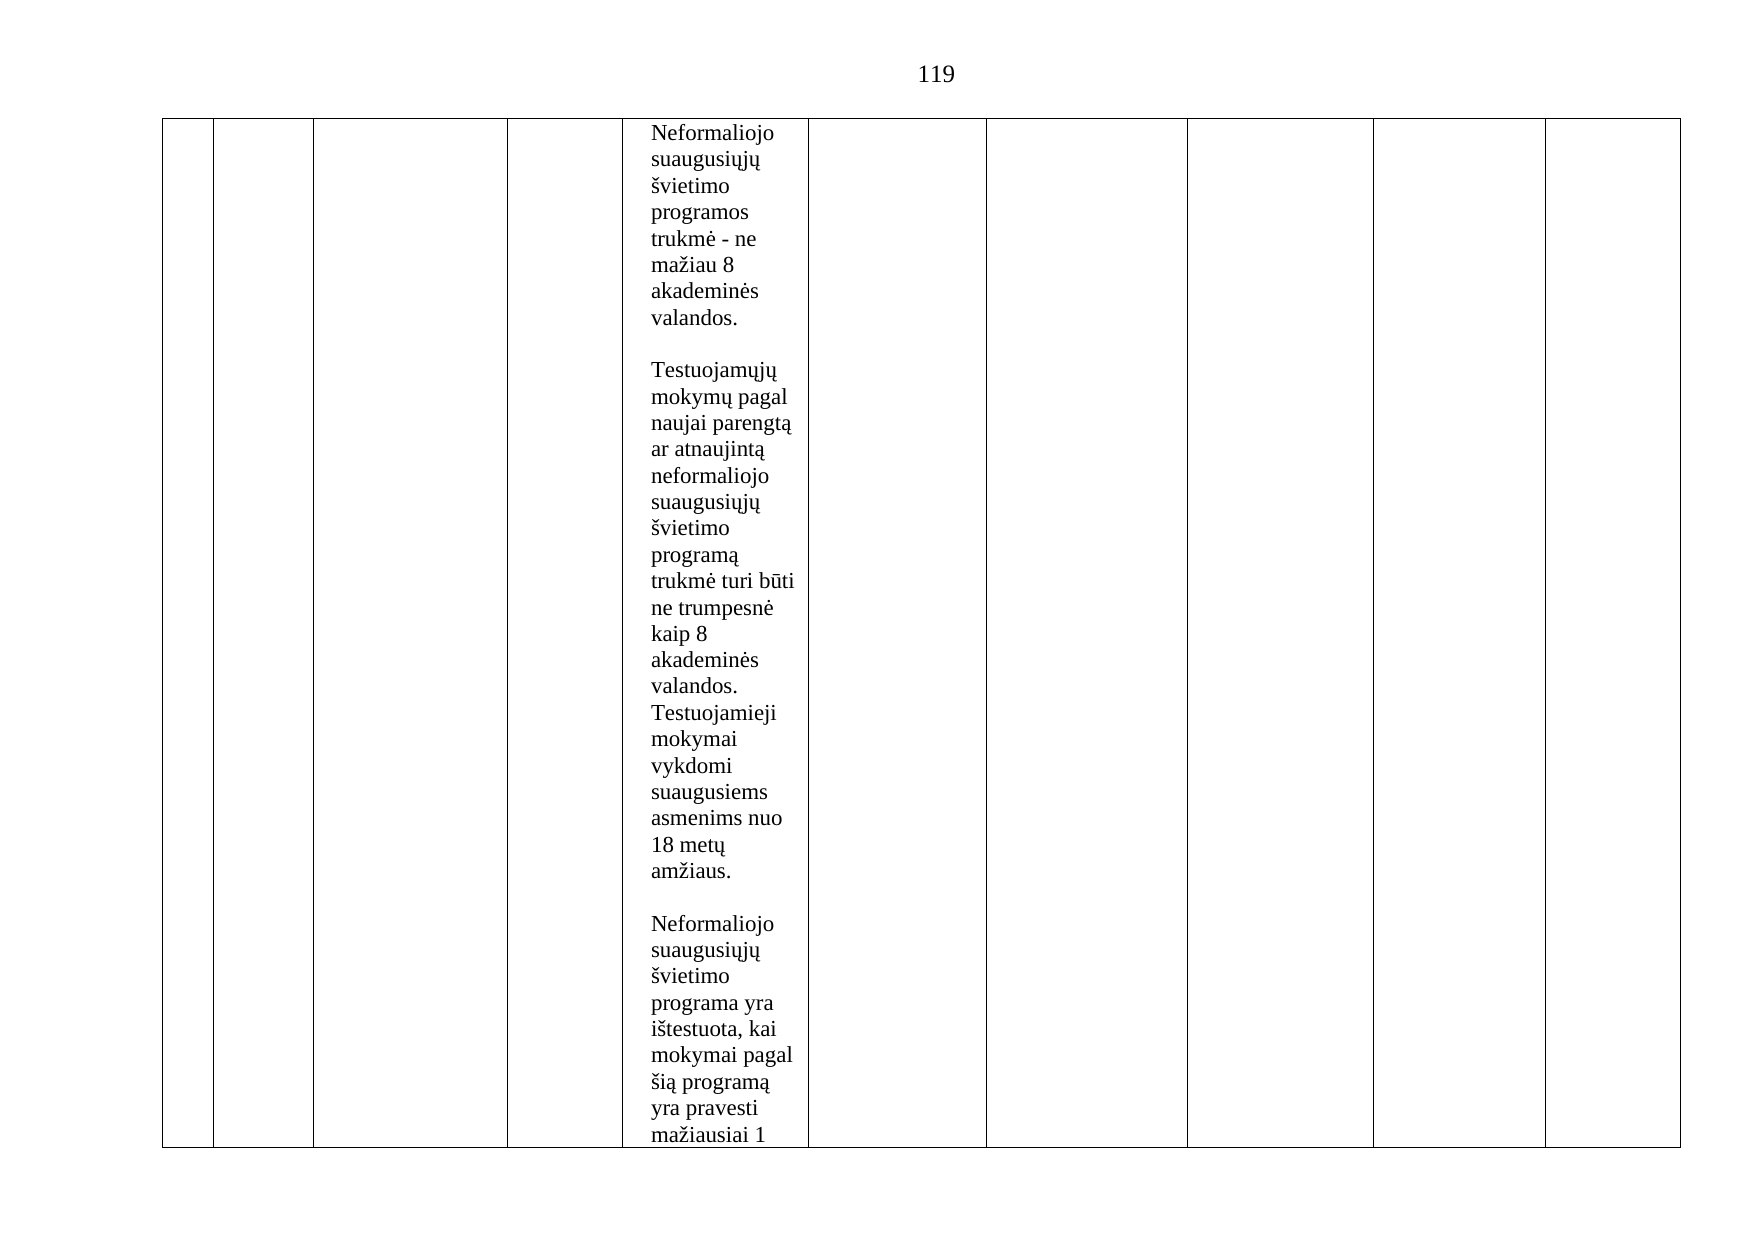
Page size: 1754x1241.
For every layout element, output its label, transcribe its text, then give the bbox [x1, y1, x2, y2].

table_cell [163, 119, 213, 1147]
table_cell [214, 119, 313, 1147]
table_cell [508, 119, 622, 1147]
table_cell Neformaliojo suaugusiųjų švietimo programos trukmė - ne mažiau 8 akademinės valandos. Testuojamųjų mokymų pagal naujai parengtą ar atnaujintą neformaliojo suaugusiųjų švietimo programą trukmė turi būti ne trumpesnė kaip 8 akademinės valandos. Testuojamieji mokymai vykdomi suaugusiems asmenims nuo 18 metų amžiaus. Neformaliojo suaugusiųjų švietimo programa yra ištestuota, kai mokymai pagal šią programą yra pravesti mažiausiai 1 [623, 119, 808, 1147]
table_cell [1374, 119, 1545, 1147]
table_cell [987, 119, 1187, 1147]
table_cell [1546, 119, 1680, 1147]
table_cell [314, 119, 507, 1147]
table_cell [1188, 119, 1373, 1147]
table_cell [809, 119, 986, 1147]
